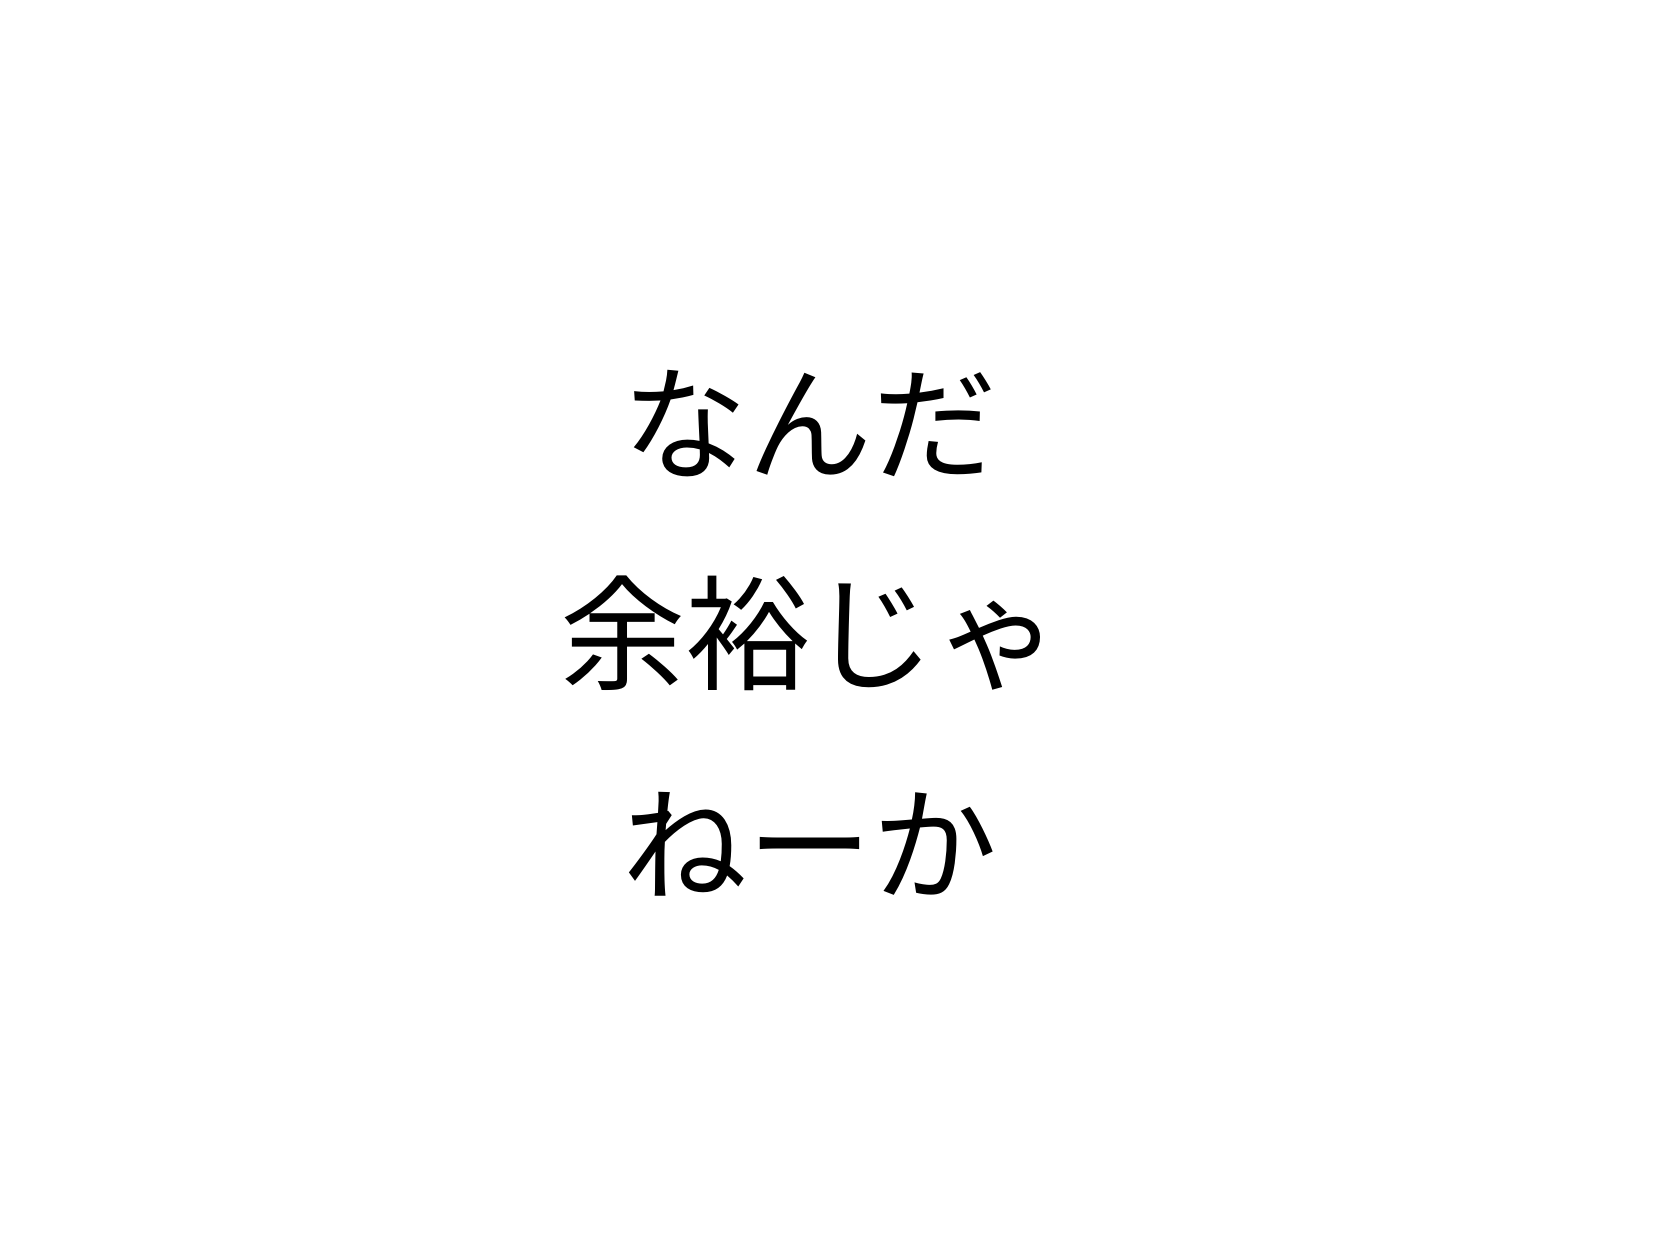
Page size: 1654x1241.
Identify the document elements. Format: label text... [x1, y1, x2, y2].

list なんだ 余裕じゃ ねーか [82, 59, 1538, 1193]
